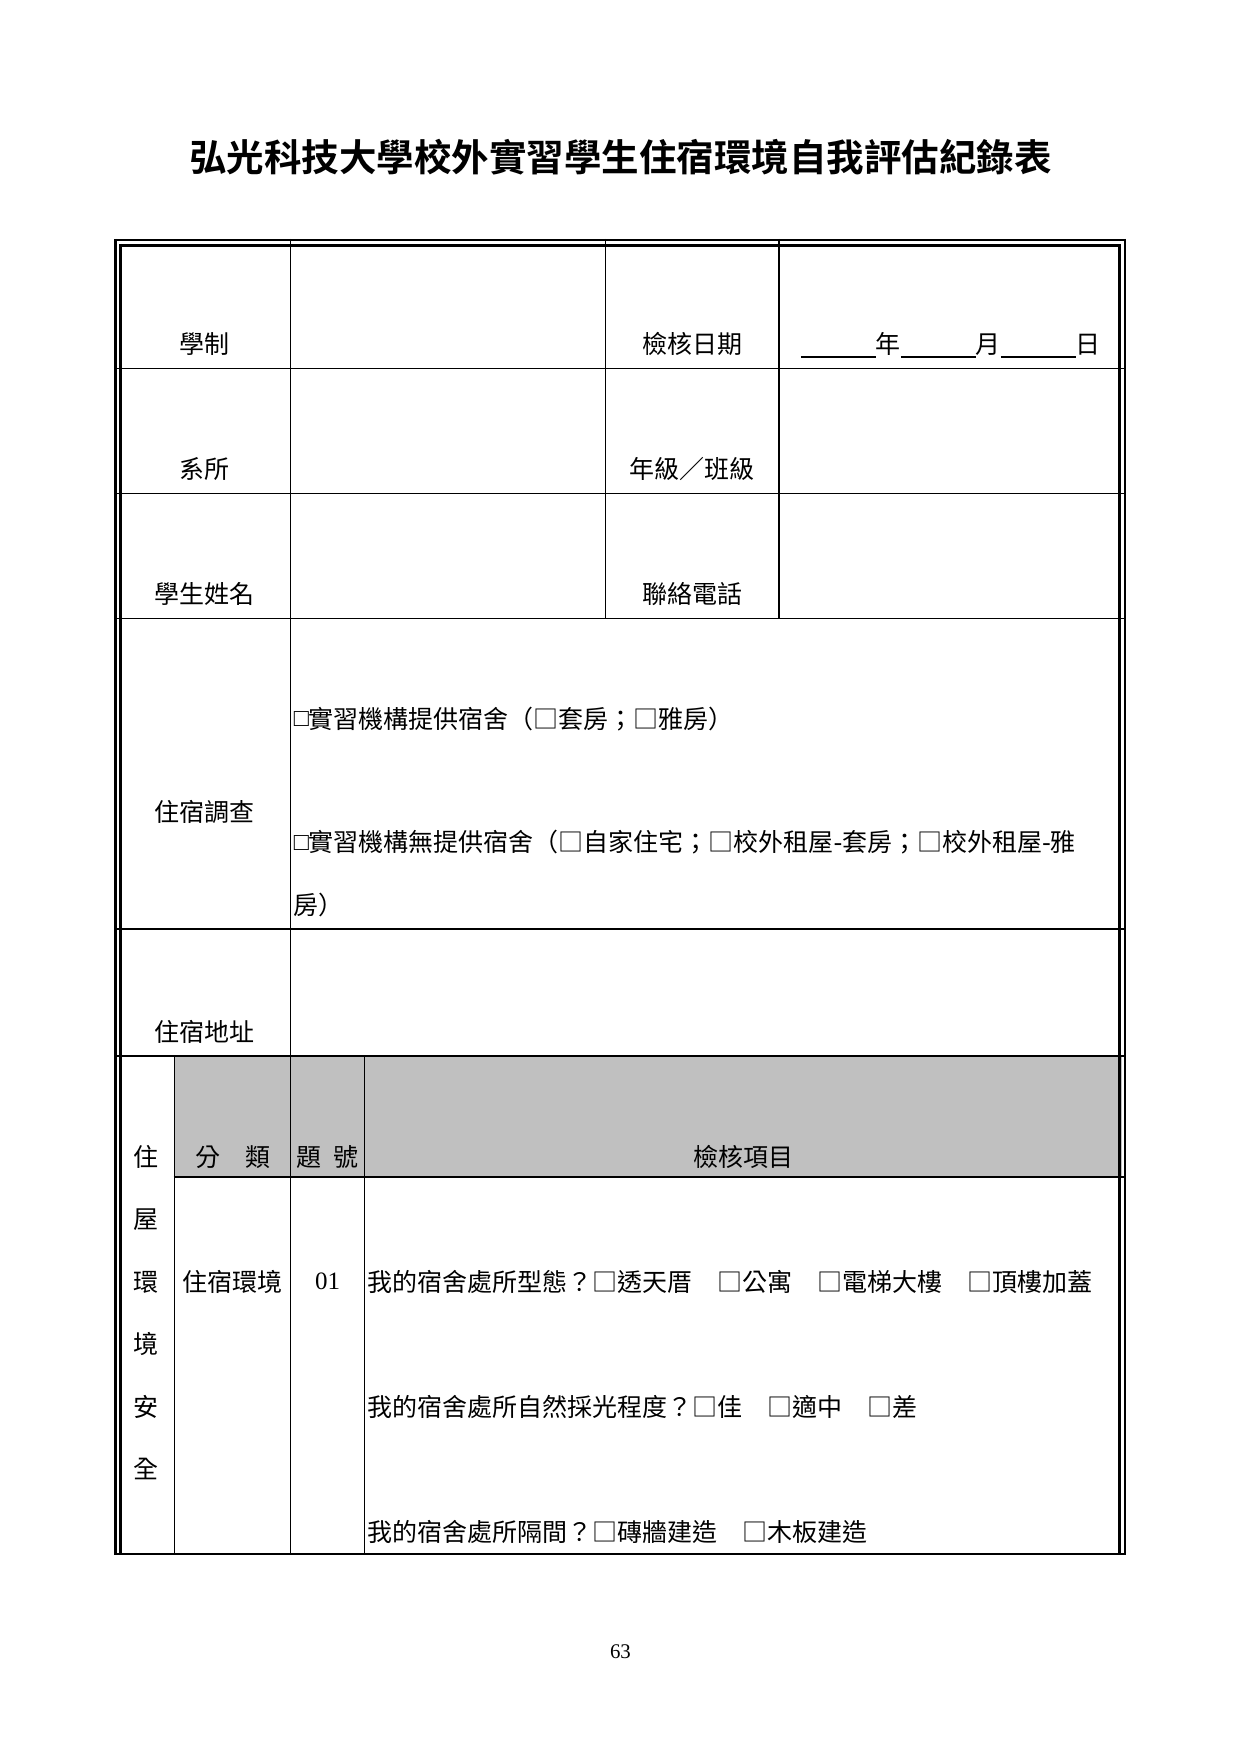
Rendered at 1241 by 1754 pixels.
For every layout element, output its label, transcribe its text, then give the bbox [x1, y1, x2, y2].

table_cell 系所 [122, 369, 290, 492]
table_cell [780, 494, 1118, 617]
table_cell 住屋環境安全 [122, 1057, 174, 1553]
text 弘光科技大學校外實習學生住宿環境自我評估紀錄表 [59, 114, 1181, 176]
table_cell 住宿調查 [122, 619, 290, 928]
table_cell [291, 369, 605, 492]
table_cell [291, 494, 605, 617]
table_cell 年級／班級 [606, 369, 778, 492]
table_cell [291, 930, 1118, 1055]
table_cell 我的宿舍處所型態？□透天厝 □公寓 □電梯大樓 □頂樓加蓋 我的宿舍處所自然採光程度？□佳 □適中 □差 我的宿舍處所隔間？□磚牆建造 □木板建造 [365, 1178, 1118, 1553]
table_cell 01 [291, 1178, 364, 1553]
table_cell 住宿環境 [175, 1178, 290, 1553]
table_header 檢核日期 [606, 247, 778, 367]
table_cell 住宿地址 [122, 930, 290, 1055]
table_cell 學生姓名 [122, 494, 290, 617]
table_cell 分 類 [175, 1057, 290, 1176]
table_cell 題 號 [291, 1057, 364, 1176]
table_cell □實習機構提供宿舍（□套房；□雅房） □實習機構無提供宿舍（□自家住宅；□校外租屋-套房；□校外租屋-雅房） [291, 619, 1118, 928]
table_cell [780, 369, 1118, 492]
table_header 學制 [118, 241, 290, 367]
table_cell 聯絡電話 [606, 494, 778, 617]
table_header [291, 247, 605, 367]
table_header 年 月 日 [780, 241, 1122, 367]
table_cell 檢核項目 [365, 1057, 1118, 1176]
